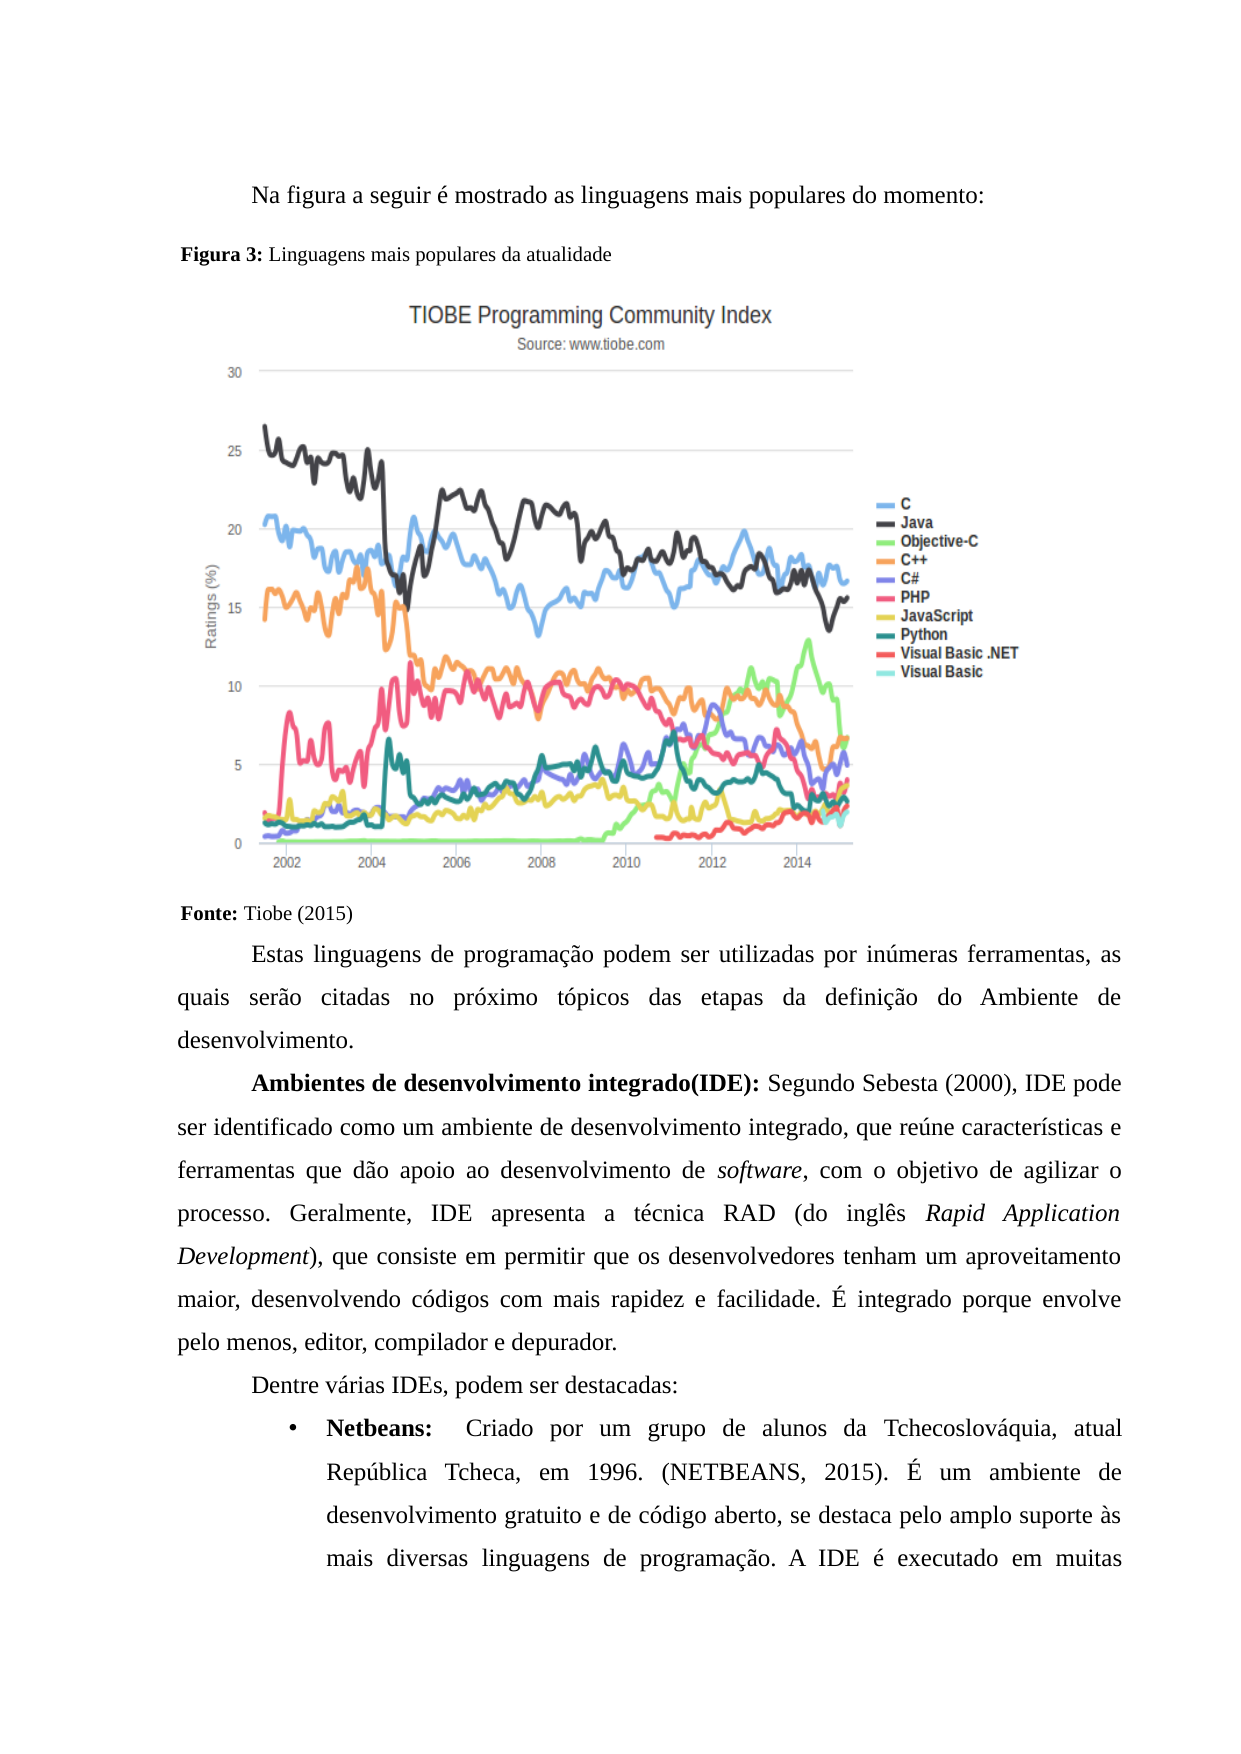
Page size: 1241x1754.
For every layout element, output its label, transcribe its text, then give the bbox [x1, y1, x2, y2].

picture [180, 291, 1044, 901]
text Ambientes de desenvolvimento integrado(IDE): Segundo Sebesta (2000), IDE pode ser identificado como um ambiente de desenvolvimento integrado, que reúne características e ferramentas que dão apoio ao desenvolvimento de software, com o objetivo de agilizar o processo. Geralmente, IDE apresenta a técnica RAD (do inglês Rapid Application Development), que consiste em permitir que os desenvolvedores tenham um aproveitamento maior, desenvolvendo códigos com mais rapidez e facilidade. É integrado porque envolve pelo menos, editor, compilador e depurador. [177, 1068, 1122, 1356]
text Na figura a seguir é mostrado as linguagens mais populares do momento: [177, 180, 1122, 208]
text Figura 3: Linguagens mais populares da atualidade [180, 242, 1044, 266]
text Fonte: Tiobe (2015) [180, 901, 1044, 925]
list Netbeans: Criado por um grupo de alunos da Tchecoslováquia, atual República Tcheca, em 1996. (NETBEANS, 2015). É um ambiente de desenvolvimento gratuito e de código aberto, se destaca pelo amplo suporte às mais diversas linguagens de programação. A IDE é executado em muitas [288, 1413, 1122, 1572]
text Dentre várias IDEs, podem ser destacadas: [103, 1370, 1122, 1399]
text Estas linguagens de programação podem ser utilizadas por inúmeras ferramentas, as quais serão citadas no próximo tópicos das etapas da definição do Ambiente de desenvolvimento. [177, 223, 1122, 1054]
